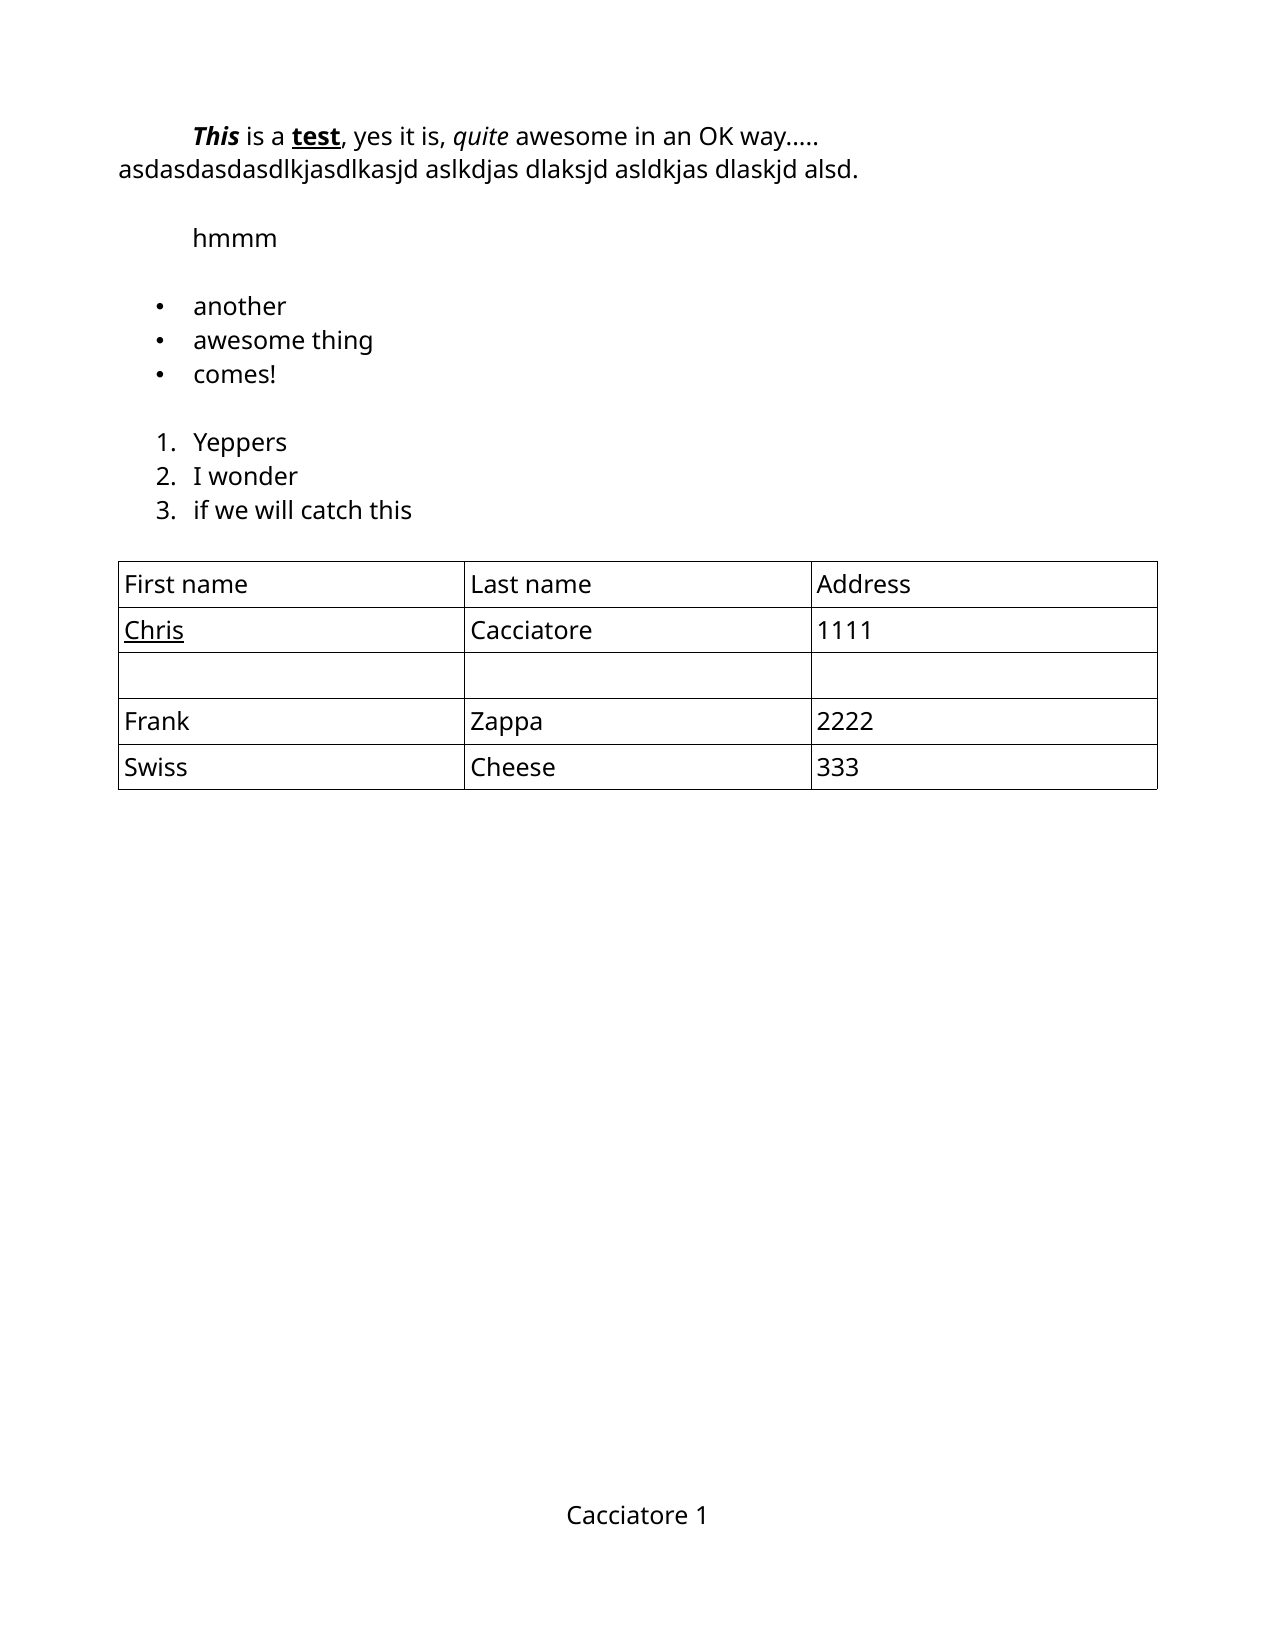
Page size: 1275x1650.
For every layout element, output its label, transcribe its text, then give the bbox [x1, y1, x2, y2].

text asdasdasdasdlkjasdlkasjd aslkdjas dlaksjd asldkjas dlaskjd alsd. [118, 152, 1157, 186]
list awesome thing [156, 322, 1157, 357]
table_cell [812, 653, 1157, 698]
table_cell Cacciatore [465, 608, 811, 652]
table_cell [119, 653, 464, 698]
table_cell [465, 653, 811, 698]
text hmmm [118, 220, 1157, 254]
table_cell Frank [119, 699, 464, 743]
table_cell 1111 [812, 608, 1157, 652]
list if we will catch this [156, 493, 1157, 527]
list I wonder [156, 459, 1157, 493]
list comes! [156, 357, 1157, 391]
list Yeppers [156, 425, 1157, 459]
list another [156, 288, 1157, 322]
table_cell Chris [119, 608, 464, 652]
table_cell Zappa [465, 699, 811, 743]
table_cell Swiss [119, 745, 464, 789]
text This is a test, yes it is, quite awesome in an OK way..... [118, 118, 1157, 152]
table_header Address [812, 562, 1157, 607]
table_cell 333 [812, 745, 1157, 789]
table_cell Cheese [465, 745, 811, 789]
table_header First name [119, 562, 464, 607]
table_header Last name [465, 562, 811, 607]
table_cell 2222 [812, 699, 1157, 743]
